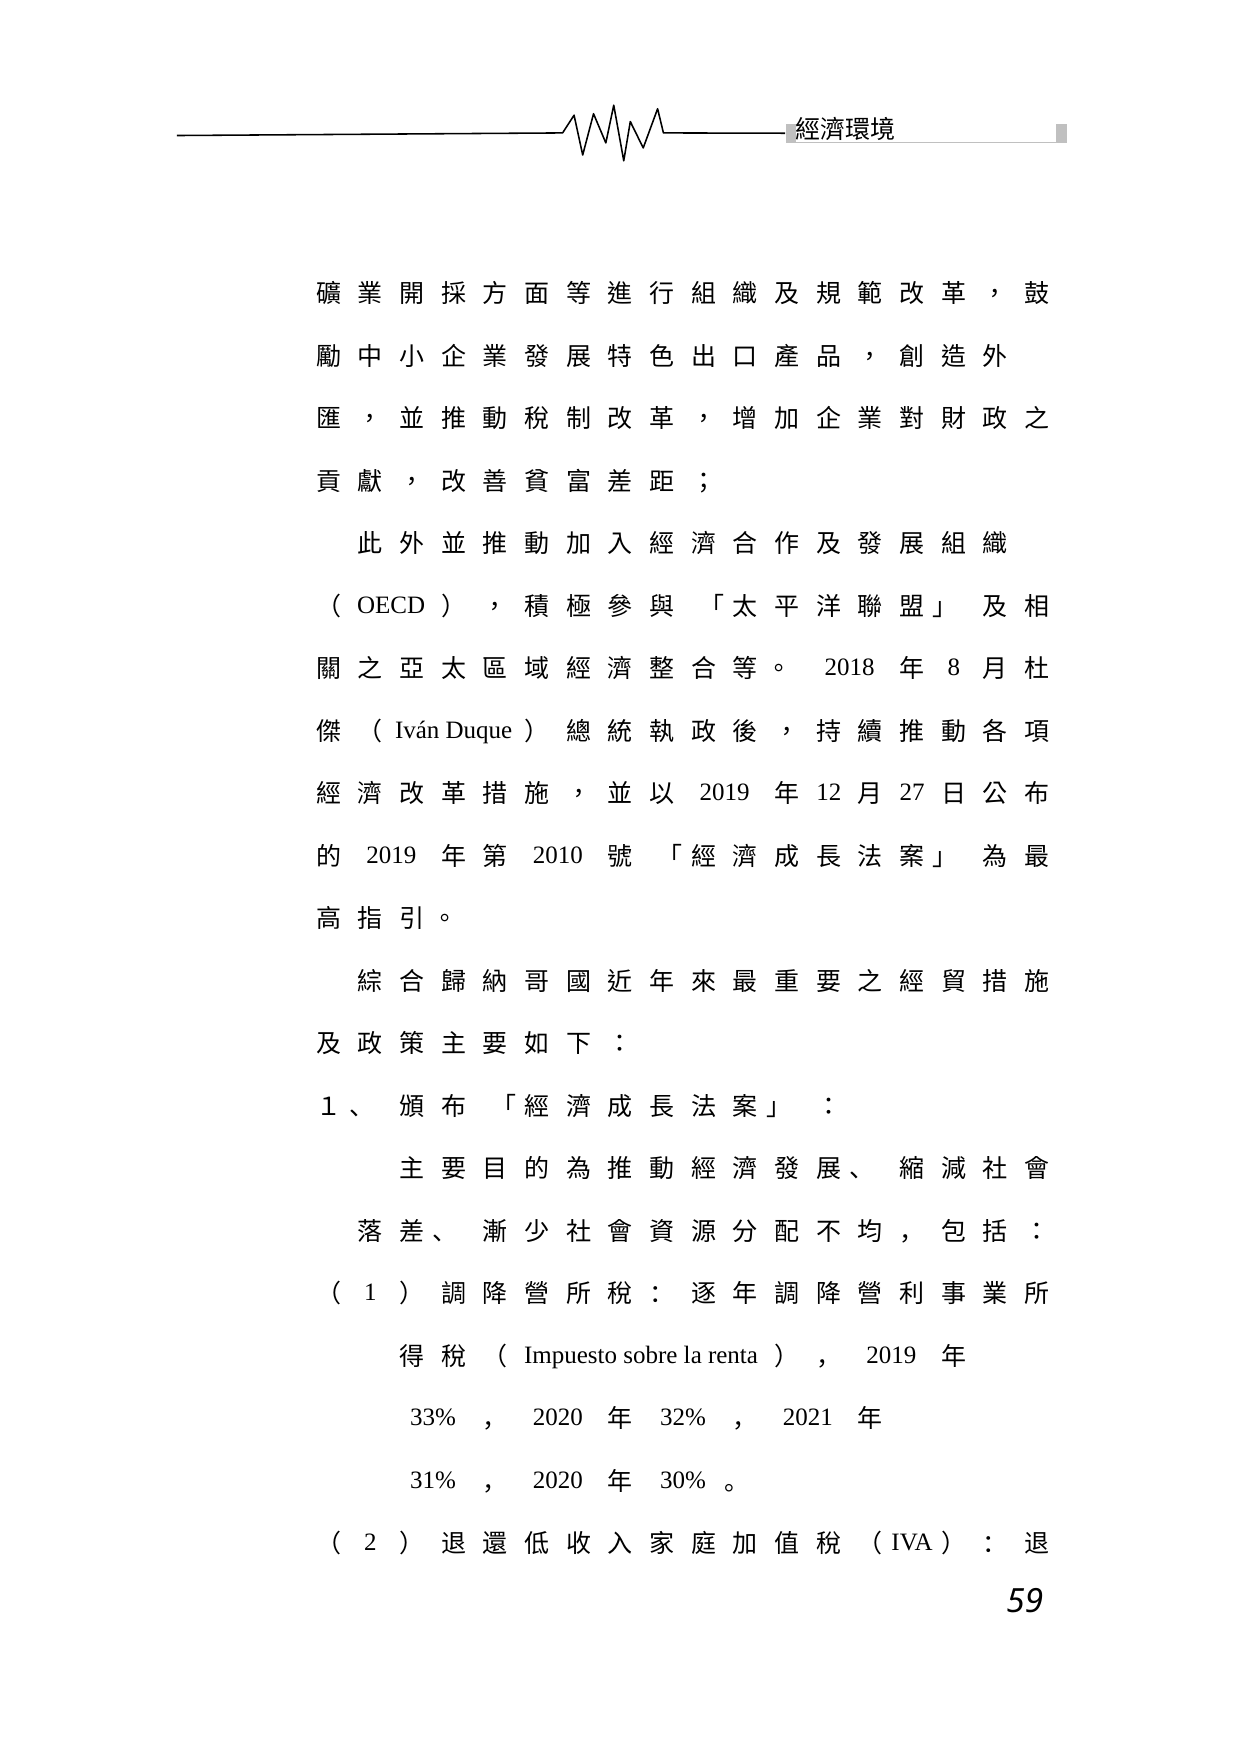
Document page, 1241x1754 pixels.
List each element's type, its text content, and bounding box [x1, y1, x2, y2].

text 綜合歸納哥國近年來最重要之經貿措施及政策主要如下： [281, 938, 1058, 1063]
text 礦業開採方面等進行組織及規範改革，鼓勵中小企業發展特色出口產品，創造外匯，並推動稅制改革，增加企業對財政之貢獻，改善貧富差距； [281, 250, 1058, 500]
text （1）調降營所稅：逐年調降營利事業所得稅（Impuesto sobre la renta），2019年33%，2020年32%，2021年31%，2020年30%。 [306, 1250, 1058, 1500]
text 此外並推動加入經濟合作及發展組織（OECD），積極參與「太平洋聯盟」及相關之亞太區域經濟整合等。2018年8月杜傑（Iván Duque）總統執政後，持續推動各項經濟改革措施，並以2019年12月27日公布的2019年第2010號「經濟成長法案」為最高指引。 [281, 500, 1058, 938]
text （2）退還低收入家庭加值稅（IVA）：退 [306, 1500, 1058, 1563]
text 主要目的為推動經濟發展、縮減社會落差、漸少社會資源分配不均，包括： [330, 1125, 1058, 1250]
text １、頒布「經濟成長法案」： [281, 1063, 1058, 1125]
